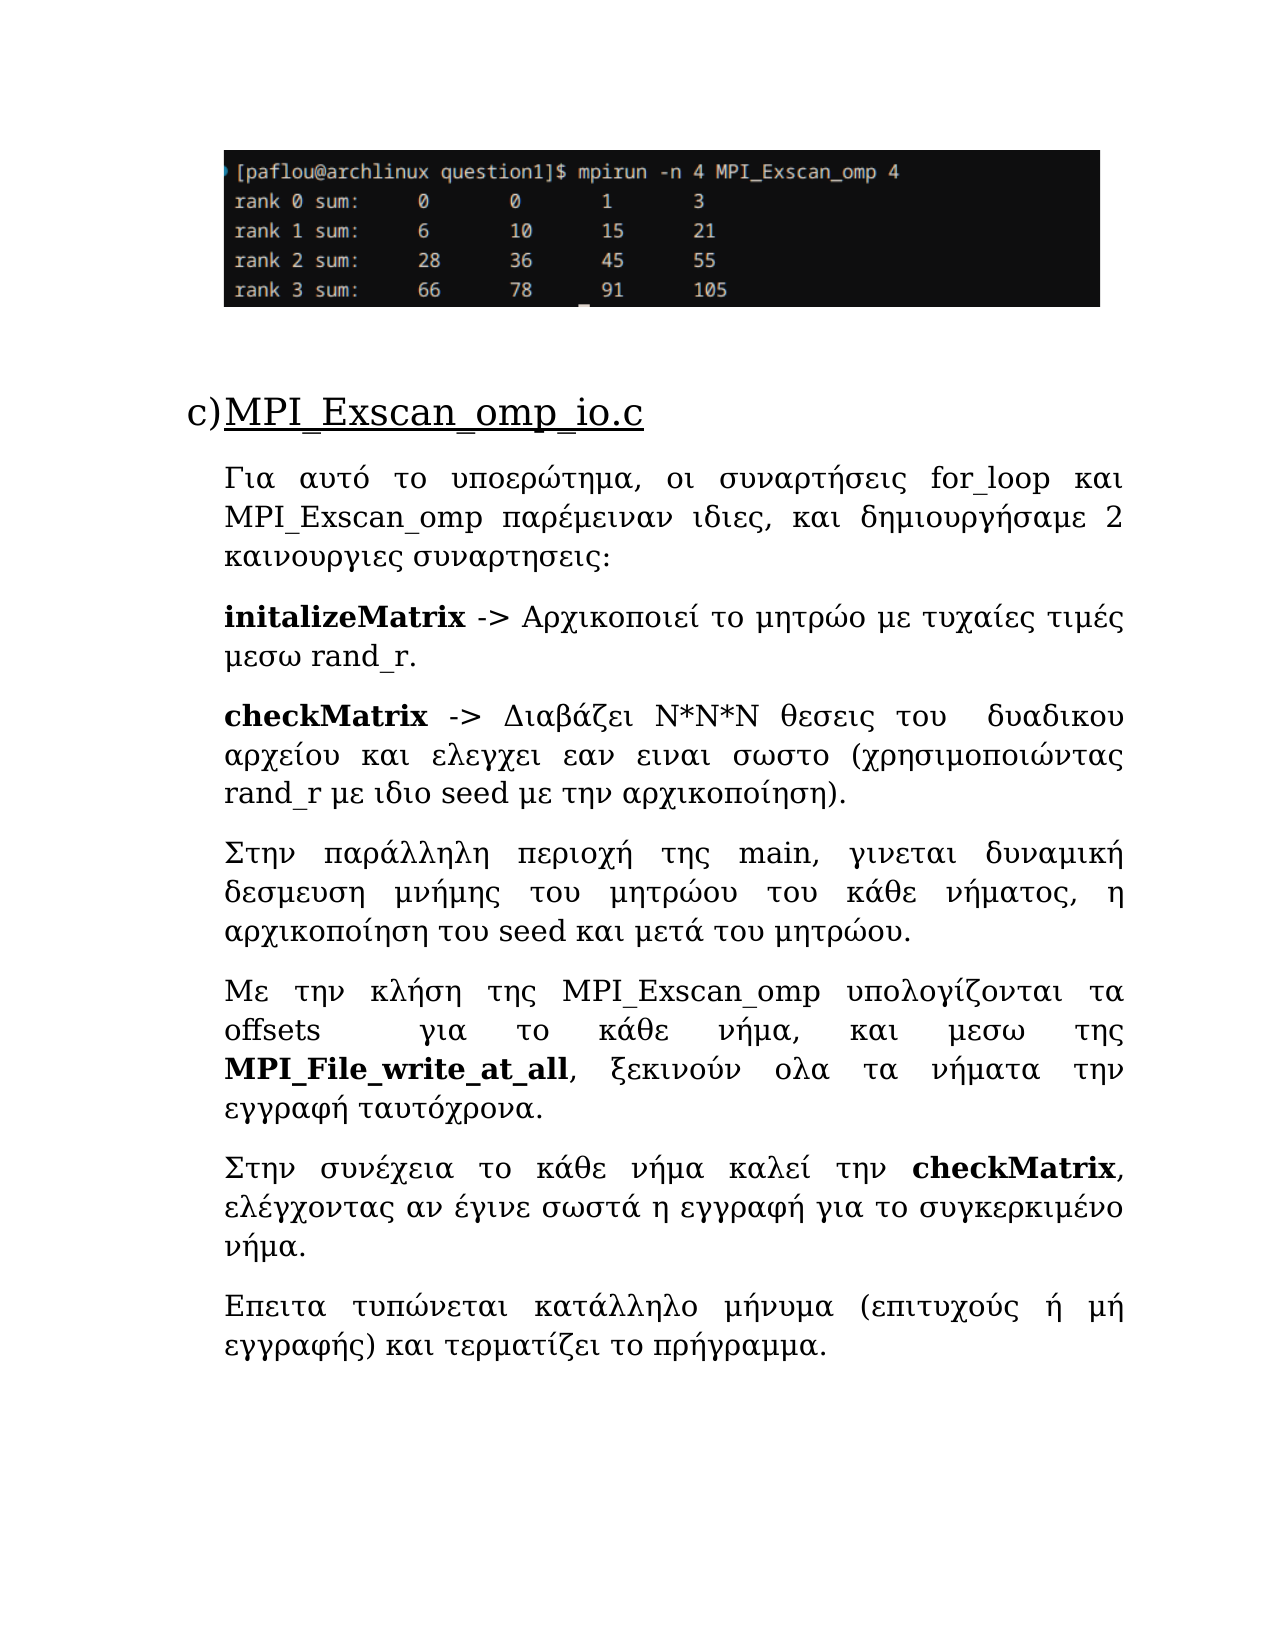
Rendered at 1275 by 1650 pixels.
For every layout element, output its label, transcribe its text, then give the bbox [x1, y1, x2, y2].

text initalizeMatrix -> Αρχικοποιεί το μητρώο με τυχαίες τιμές μεσω rand_r. [224, 599, 1125, 673]
text Για αυτό το υποερώτημα, οι συναρτήσεις for_loop και MPI_Exscan_omp παρέμειναν ιδιες, και δημιουργήσαμε 2 καινουργιες συναρτησεις: [224, 462, 1125, 574]
text Στην συνέχεια το κάθε νήμα καλεί την checkMatrix, ελέγχοντας αν έγινε σωστά η εγγραφή για το συγκερκιμένο νήμα. [224, 1151, 1125, 1264]
text Με την κλήση της MPI_Exscan_omp υπολογίζονται τα offsets για το κάθε νήμα, και μεσω της MPI_File_write_at_all, ξεκινούν ολα τα νήματα την εγγραφή ταυτόχρονα. [224, 974, 1125, 1126]
text checkMatrix -> Διαβάζει Ν*N*N θεσεις του δυαδικου αρχείου και ελεγχει εαν ειναι σωστο (χρησιμοποιώντας rand_r με ιδιο seed με την αρχικοποίηση). [224, 699, 1125, 811]
list MPI_Exscan_omp_io.c [186, 391, 1125, 434]
text Επειτα τυπώνεται κατάλληλο μήνυμα (επιτυχούς ή μή εγγραφής) και τερματίζει το πρήγραμμα. [224, 1289, 1125, 1362]
picture [223, 150, 1101, 307]
text Στην παράλληλη περιοχή της main, γινεται δυναμική δεσμευση μνήμης του μητρώου του κάθε νήματος, η αρχικοποίηση του seed και μετά του μητρώου. [224, 837, 1125, 948]
